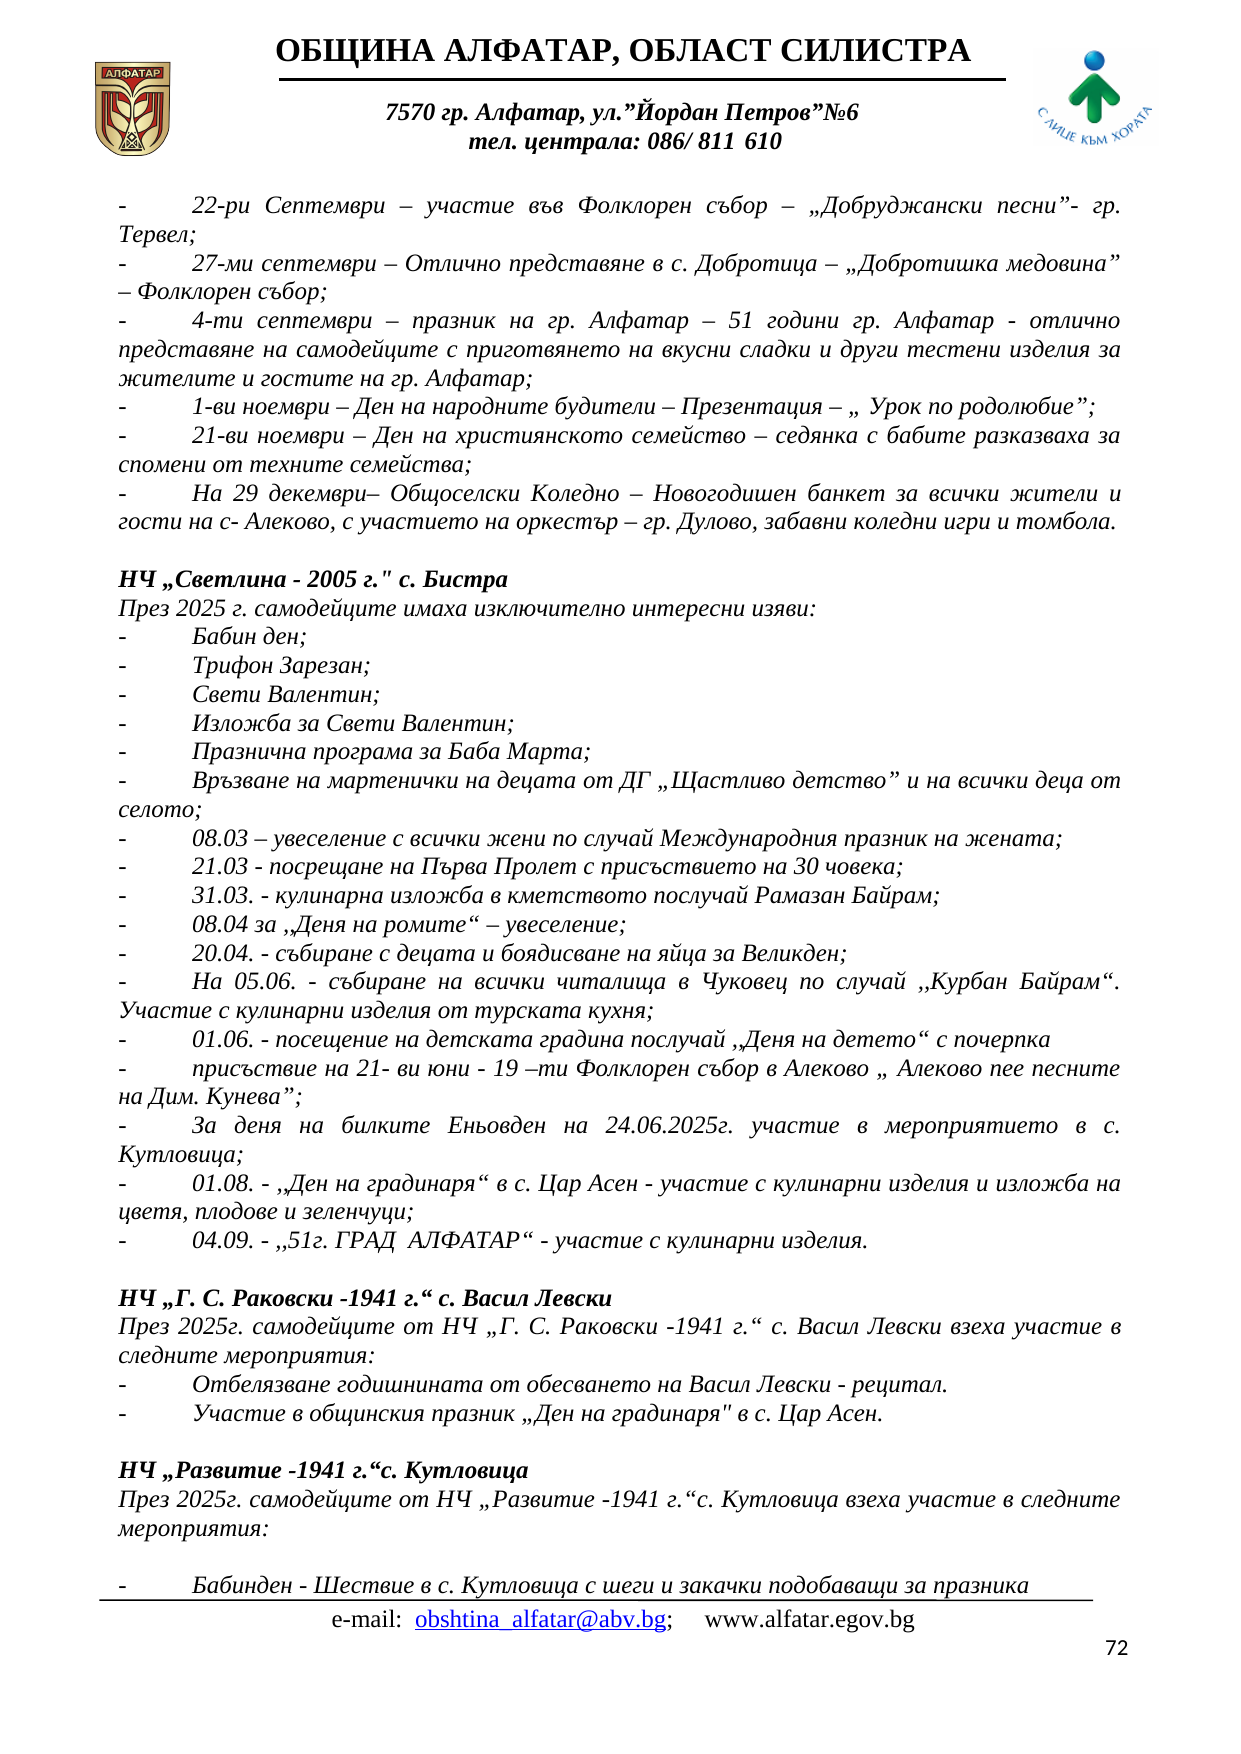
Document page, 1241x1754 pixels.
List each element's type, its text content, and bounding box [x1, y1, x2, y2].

text - Отбелязване годишнината от обесването на Васил Левски - рецитал. [118, 1369, 1124, 1398]
text - присъствие на 21- ви юни - 19 –ти Фолклорен събор в Алеково „ Алеково пее песните на Дим. Кунева”; [118, 1053, 1124, 1110]
text - Бабинден - Шествие в с. Кутловица с шеги и закачки подобаващи за празника [118, 1570, 1124, 1599]
text - Връзване на мартенички на децата от ДГ „Щастливо детство” и на всички деца от селото; [118, 765, 1124, 823]
text - 1-ви ноември – Ден на народните будители – Презентация – „ Урок по родолюбие”; [118, 391, 1124, 420]
text - 01.08. - ,,Ден на градинаря“ в с. Цар Асен - участие с кулинарни изделия и изложба на цветя, плодове и зеленчуци; [118, 1168, 1124, 1225]
text НЧ „Развитие -1941 г.“с. Кутловица [118, 1455, 1124, 1484]
text - Бабин ден; [118, 621, 1124, 650]
text НЧ „Г. С. Раковски -1941 г.“ с. Васил Левски [118, 1283, 1124, 1311]
text През 2025г. самодейците от НЧ „Развитие -1941 г.“с. Кутловица взеха участие в следните мероприятия: [118, 1484, 1124, 1541]
text - На 05.06. - събиране на всички читалища в Чуковец по случай ,,Курбан Байрам“. Участие с кулинарни изделия от турската кухня; [118, 966, 1124, 1024]
text - Участие в общинския празник „Ден на градинаря" в с. Цар Асен. [118, 1398, 1124, 1426]
text - 08.04 за ,,Деня на ромите“ – увеселение; [118, 909, 1124, 938]
text - Изложба за Свети Валентин; [118, 708, 1124, 736]
text - За деня на билките Еньовден на 24.06.2025г. участие в мероприятието в с. Кутловица; [118, 1110, 1124, 1168]
text - Трифон Зарезан; [118, 650, 1124, 679]
text НЧ „Светлина - 2005 г." с. Бистра [118, 564, 1124, 593]
text - 04.09. - ,,51г. ГРАД АЛФАТАР“ - участие с кулинарни изделия. [118, 1225, 1124, 1254]
text - 27-ми септември – Отлично представяне в с. Добротица – „Добротишка медовина” – Фолклорен събор; [118, 248, 1124, 305]
text През 2025г. самодейците от НЧ „Г. С. Раковски -1941 г.“ с. Васил Левски взеха участие в следните мероприятия: [118, 1311, 1124, 1369]
text - Свети Валентин; [118, 679, 1124, 708]
text - 4-ти септември – празник на гр. Алфатар – 51 години гр. Алфатар - отлично представяне на самодейците с приготвянето на вкусни сладки и други тестени изделия за жителите и гостите на гр. Алфатар; [118, 305, 1124, 391]
text - 22-ри Септември – участие във Фолклорен събор – „Добруджански песни”- гр. Тервел; [118, 190, 1124, 248]
text - На 29 декември– Общоселски Коледно – Новогодишен банкет за всички жители и гости на с- Алеково, с участието на оркестър – гр. Дулово, забавни коледни игри и томбола. [118, 478, 1124, 535]
text - 08.03 – увеселение с всички жени по случай Международния празник на жената; [118, 823, 1124, 851]
text - 20.04. - събиране с децата и боядисване на яйца за Великден; [118, 938, 1124, 966]
text - 21.03 - посрещане на Първа Пролет с присъствието на 30 човека; [118, 851, 1124, 880]
text - 21-ви ноември – Ден на християнското семейство – седянка с бабите разказваха за спомени от техните семейства; [118, 420, 1124, 478]
text - 01.06. - посещение на детската градина послучай ,,Деня на детето“ с почерпка [118, 1024, 1124, 1053]
text - Празнична програма за Баба Марта; [118, 736, 1124, 765]
text - 31.03. - кулинарна изложба в кметството послучай Рамазан Байрам; [118, 880, 1124, 909]
text През 2025 г. самодейците имаха изключително интересни изяви: [118, 593, 1124, 621]
